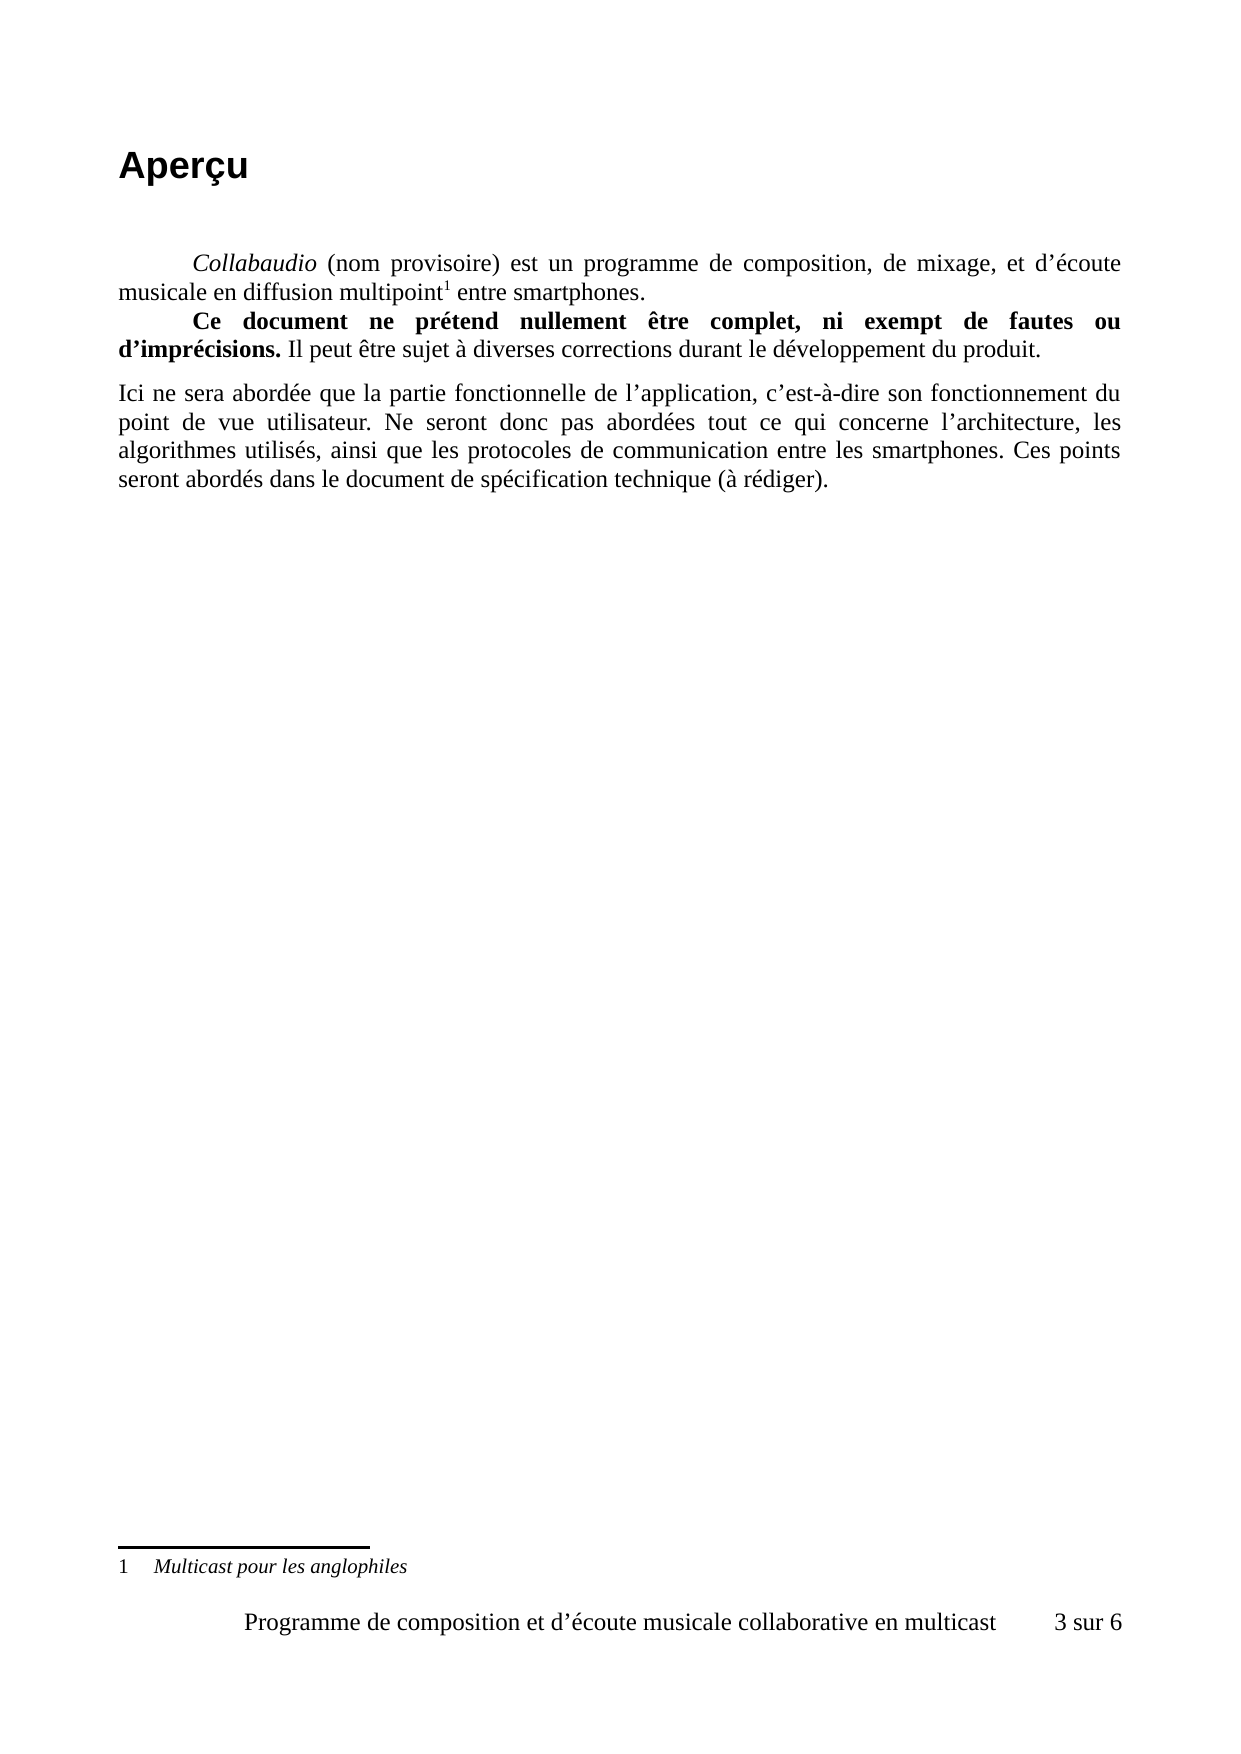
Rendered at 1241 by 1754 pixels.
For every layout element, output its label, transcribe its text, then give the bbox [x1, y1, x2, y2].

subtitle Aperçu [118, 143, 1122, 187]
text Collabaudio (nom provisoire) est un programme de composition, de mixage, et d’écoute musicale en diffusion multipoint entre smartphones. [118, 248, 1122, 306]
text Multicast pour les anglophiles [118, 1553, 1122, 1578]
text Ce document ne prétend nullement être complet, ni exempt de fautes ou d’imprécisions. Il peut être sujet à diverses corrections durant le développement du produit. [118, 306, 1122, 363]
text Ici ne sera abordée que la partie fonctionnelle de l’application, c’est-à-dire son fonctionnement du point de vue utilisateur. Ne seront donc pas abordées tout ce qui concerne l’architecture, les algorithmes utilisés, ainsi que les protocoles de communication entre les smartphones. Ces points seront abordés dans le document de spécification technique (à rédiger). [118, 378, 1122, 493]
